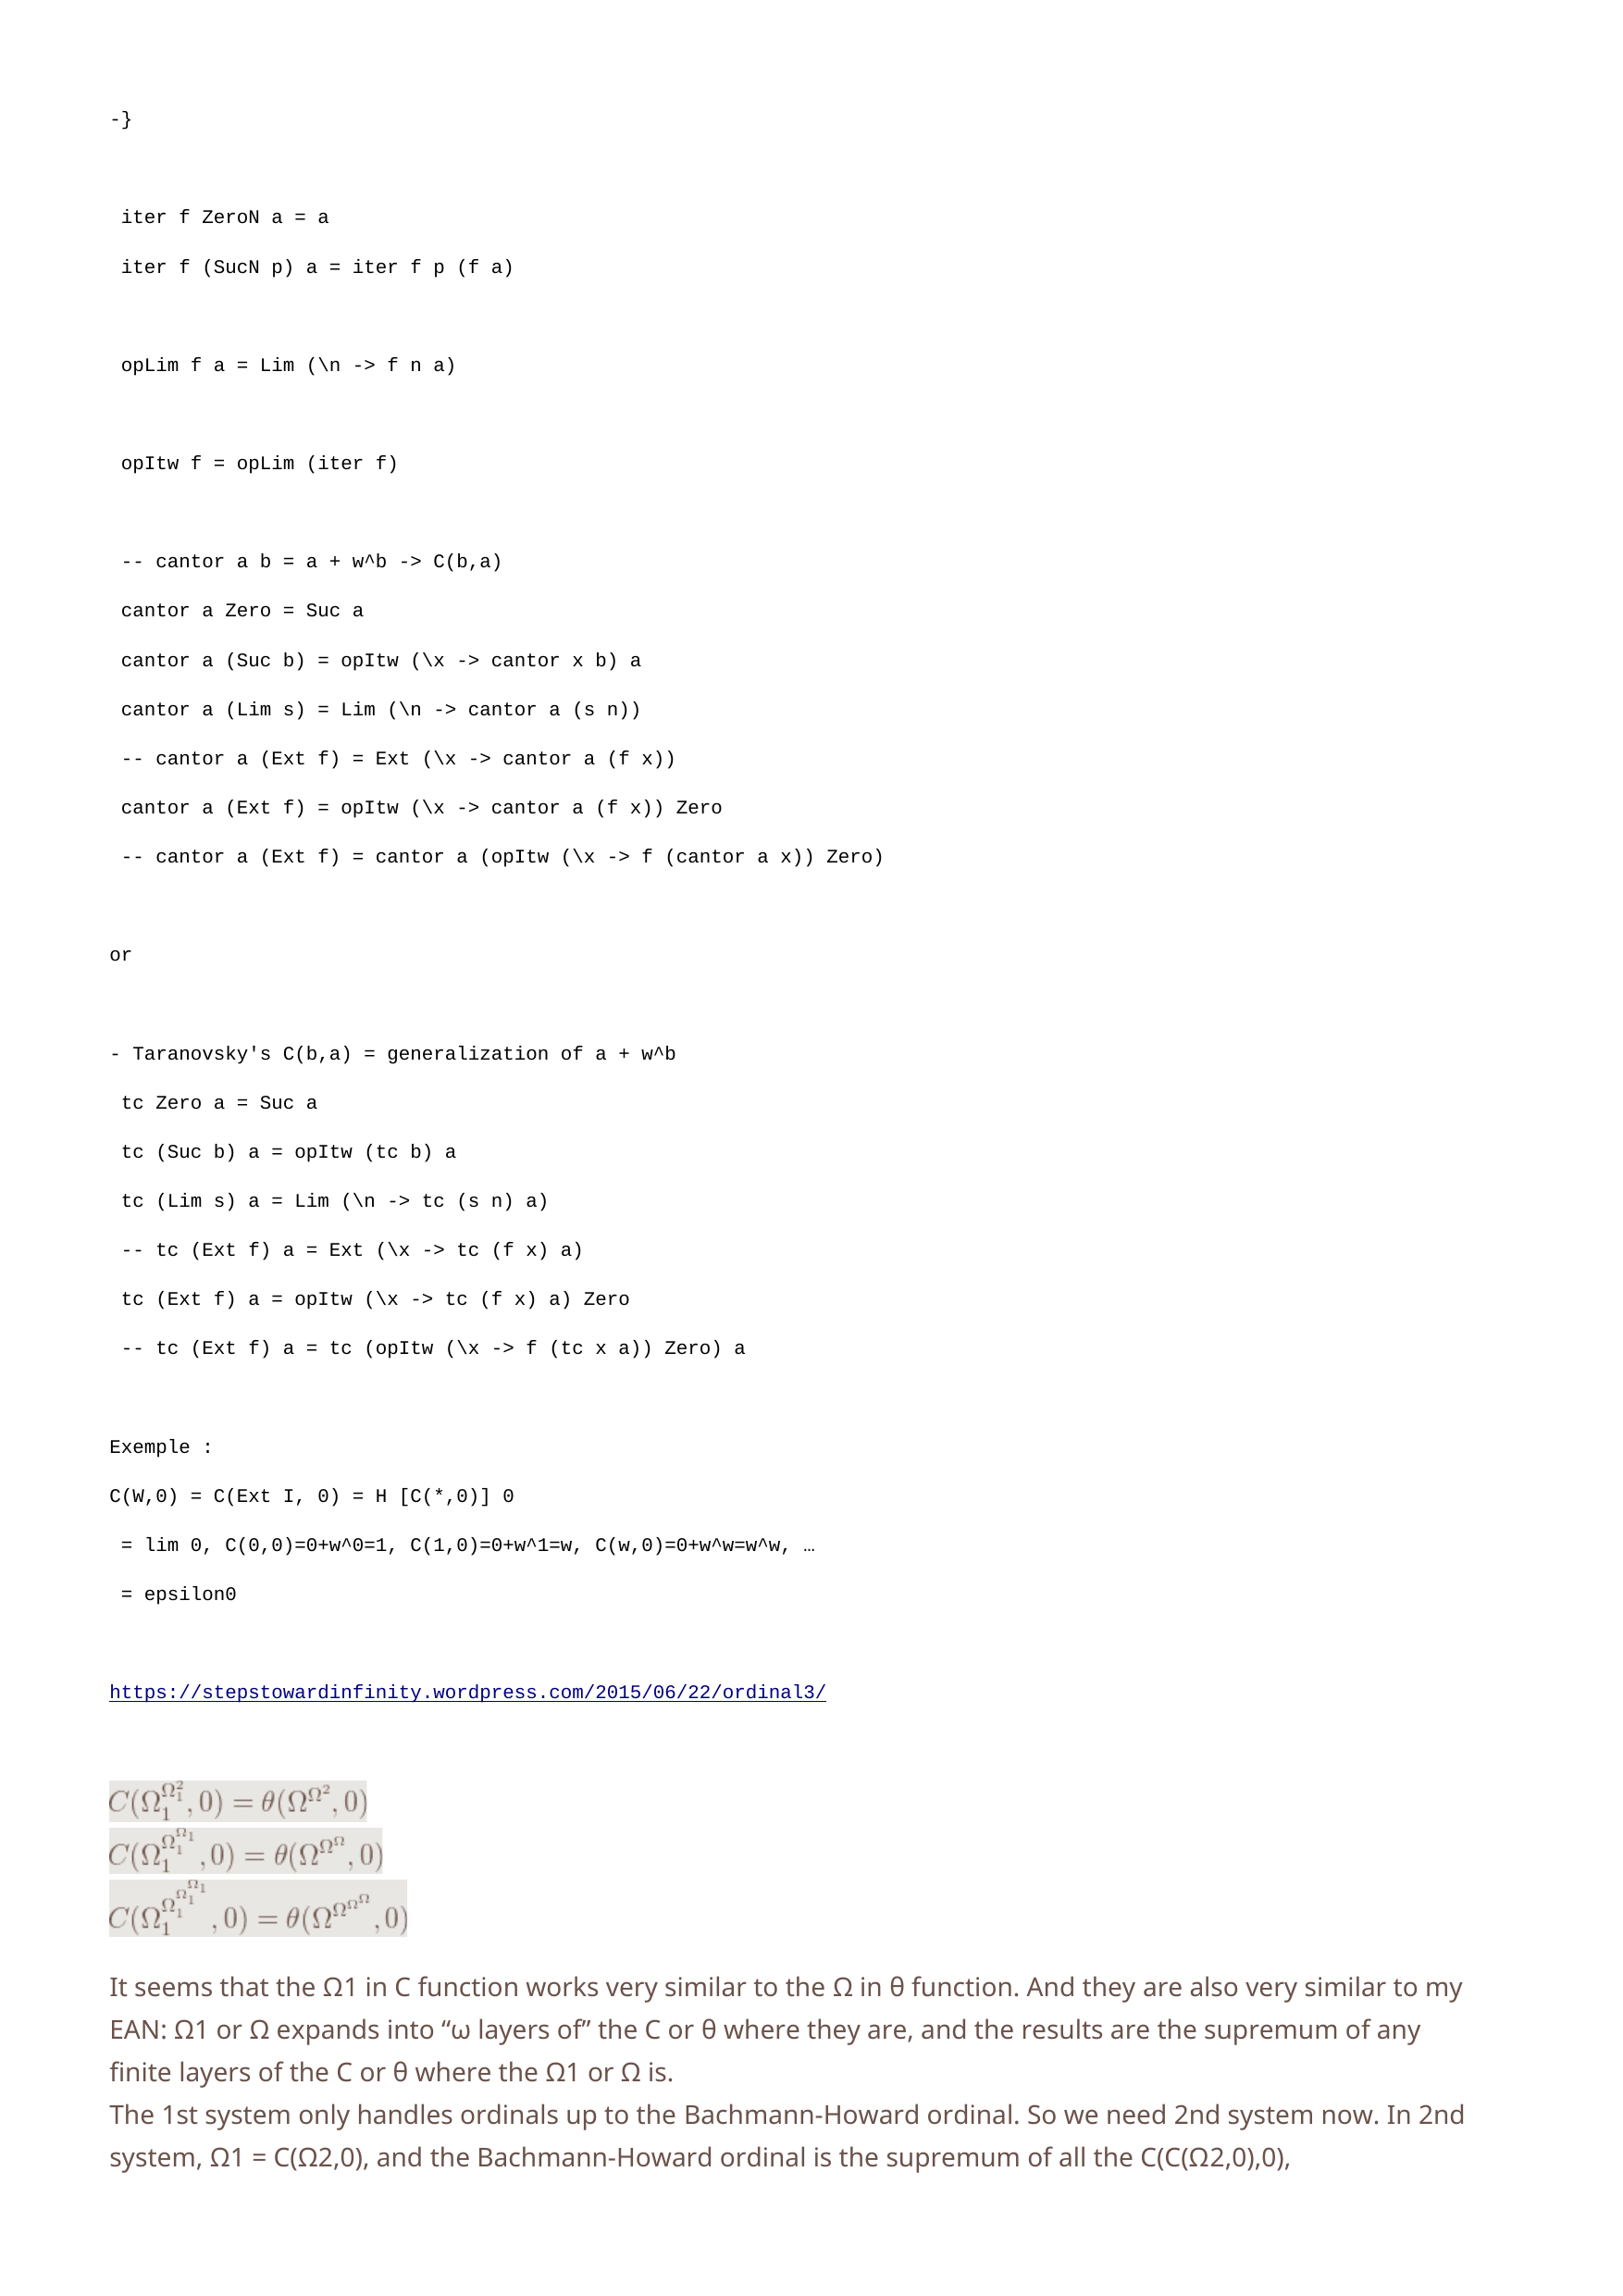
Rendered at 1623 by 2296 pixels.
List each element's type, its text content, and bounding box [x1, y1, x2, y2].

text cantor a (Ext f) = opItw (\x -> cantor a (f x)) Zero [109, 798, 1514, 820]
text opItw f = opLim (iter f) [109, 453, 1514, 476]
text = epsilon0 [109, 1584, 1514, 1607]
text It seems that the Ω1 in C function works very similar to the Ω in θ function. And they are also very similar to my EAN: Ω1 or Ω expands into “ω layers of” the C or θ where they are, and the results are the supremum of any finite layers of the C or θ where the Ω1 or Ω is. [109, 1969, 1514, 2090]
text https://stepstowardinfinity.wordpress.com/2015/06/22/ordinal3/ [109, 1682, 1514, 1705]
picture [109, 1781, 367, 1822]
text Exemple : [109, 1436, 1514, 1458]
text -- cantor a (Ext f) = Ext (\x -> cantor a (f x)) [109, 749, 1514, 770]
text or [109, 945, 1514, 967]
text tc (Ext f) a = opItw (\x -> tc (f x) a) Zero [109, 1289, 1514, 1311]
text cantor a (Lim s) = Lim (\n -> cantor a (s n)) [109, 700, 1514, 721]
text = lim 0, C(0,0)=0+w^0=1, C(1,0)=0+w^1=w, C(w,0)=0+w^w=w^w, … [109, 1535, 1514, 1557]
text The 1st system only handles ordinals up to the Bachmann-Howard ordinal. So we need 2nd system now. In 2nd system, Ω1 = C(Ω2,0), and the Bachmann-Howard ordinal is the supremum of all the C(C(Ω2,0),0), [109, 2097, 1514, 2175]
text cantor a Zero = Suc a [109, 601, 1514, 623]
text -- tc (Ext f) a = Ext (\x -> tc (f x) a) [109, 1240, 1514, 1262]
text iter f (SucN p) a = iter f p (f a) [109, 256, 1514, 279]
picture [109, 1880, 407, 1937]
text iter f ZeroN a = a [109, 207, 1514, 230]
text cantor a (Suc b) = opItw (\x -> cantor x b) a [109, 650, 1514, 672]
text opLim f a = Lim (\n -> f n a) [109, 355, 1514, 377]
text C(W,0) = C(Ext I, 0) = H [C(*,0)] 0 [109, 1486, 1514, 1508]
text -- cantor a (Ext f) = cantor a (opItw (\x -> f (cantor a x)) Zero) [109, 847, 1514, 869]
picture [109, 1828, 383, 1874]
text tc (Lim s) a = Lim (\n -> tc (s n) a) [109, 1191, 1514, 1213]
text tc (Suc b) a = opItw (tc b) a [109, 1142, 1514, 1163]
text tc Zero a = Suc a [109, 1093, 1514, 1114]
text - Taranovsky's C(b,a) = generalization of a + w^b [109, 1043, 1514, 1065]
text -} [109, 109, 1514, 131]
text -- tc (Ext f) a = tc (opItw (\x -> f (tc x a)) Zero) a [109, 1338, 1514, 1360]
text -- cantor a b = a + w^b -> C(b,a) [109, 552, 1514, 574]
